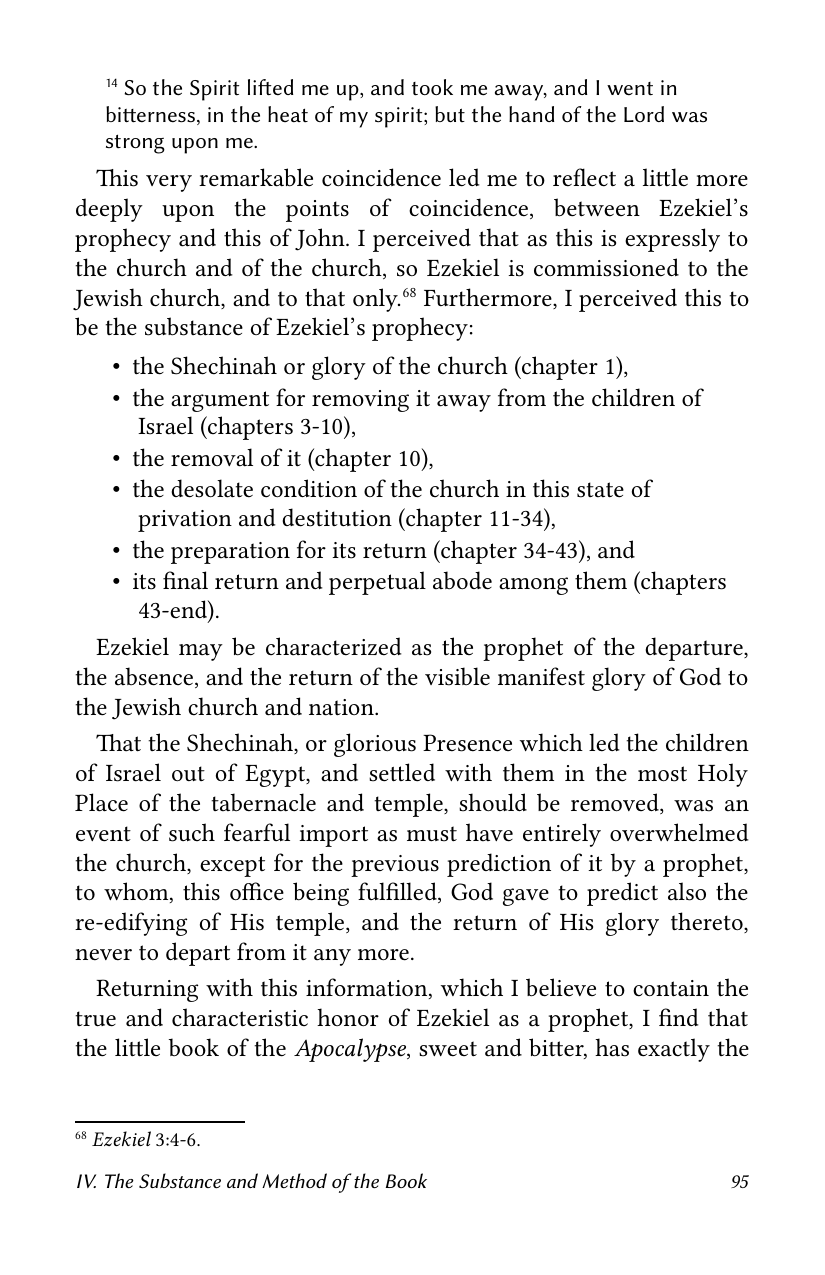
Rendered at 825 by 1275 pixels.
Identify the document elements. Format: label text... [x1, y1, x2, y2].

list the argument for removing it away from the children of Israel (chapters 3-10), [112, 384, 750, 441]
text Ezekiel may be characterized as the prophet of the departure, the absence, and the return of the visible manifest glory of God to the Jewish church and nation. [75, 633, 750, 722]
list the preparation for its return (chapter 34-43), and [112, 536, 750, 564]
text 14 So the Spirit lifted me up, and took me away, and I went in bitterness, in the heat of my spirit; but the hand of the Lord was strong upon me. [105, 75, 720, 154]
text This very remarkable coincidence led me to reflect a little more deeply upon the points of coincidence, between Ezekiel’s prophecy and this of John. I perceived that as this is expressly to the church and of the church, so Ezekiel is commissioned to the Jewish church, and to that only. Furthermore, I perceived this to be the substance of Ezekiel’s prophecy: [75, 164, 750, 342]
text Returning with this information, which I believe to contain the true and characteristic honor of Ezekiel as a prophet, I find that the little book of the Apocalypse, sweet and bitter, has exactly the [75, 974, 750, 1062]
list the Shechinah or glory of the church (chapter 1), [112, 352, 750, 381]
list the desolate condition of the church in this state of privation and destitution (chapter 11-34), [112, 476, 750, 533]
list its final return and perpetual abode among them (chapters 43-end). [112, 567, 750, 624]
text Ezekiel 3:4-6. [75, 1128, 750, 1152]
list the removal of it (chapter 10), [112, 444, 750, 472]
text That the Shechinah, or glorious Presence which led the children of Israel out of Egypt, and settled with them in the most Holy Place of the tabernacle and temple, should be removed, was an event of such fearful import as must have entirely overwhelmed the church, except for the previous prediction of it by a prophet, to whom, this office being fulfilled, God gave to predict also the re-edifying of His temple, and the return of His glory thereto, never to depart from it any more. [75, 729, 750, 967]
